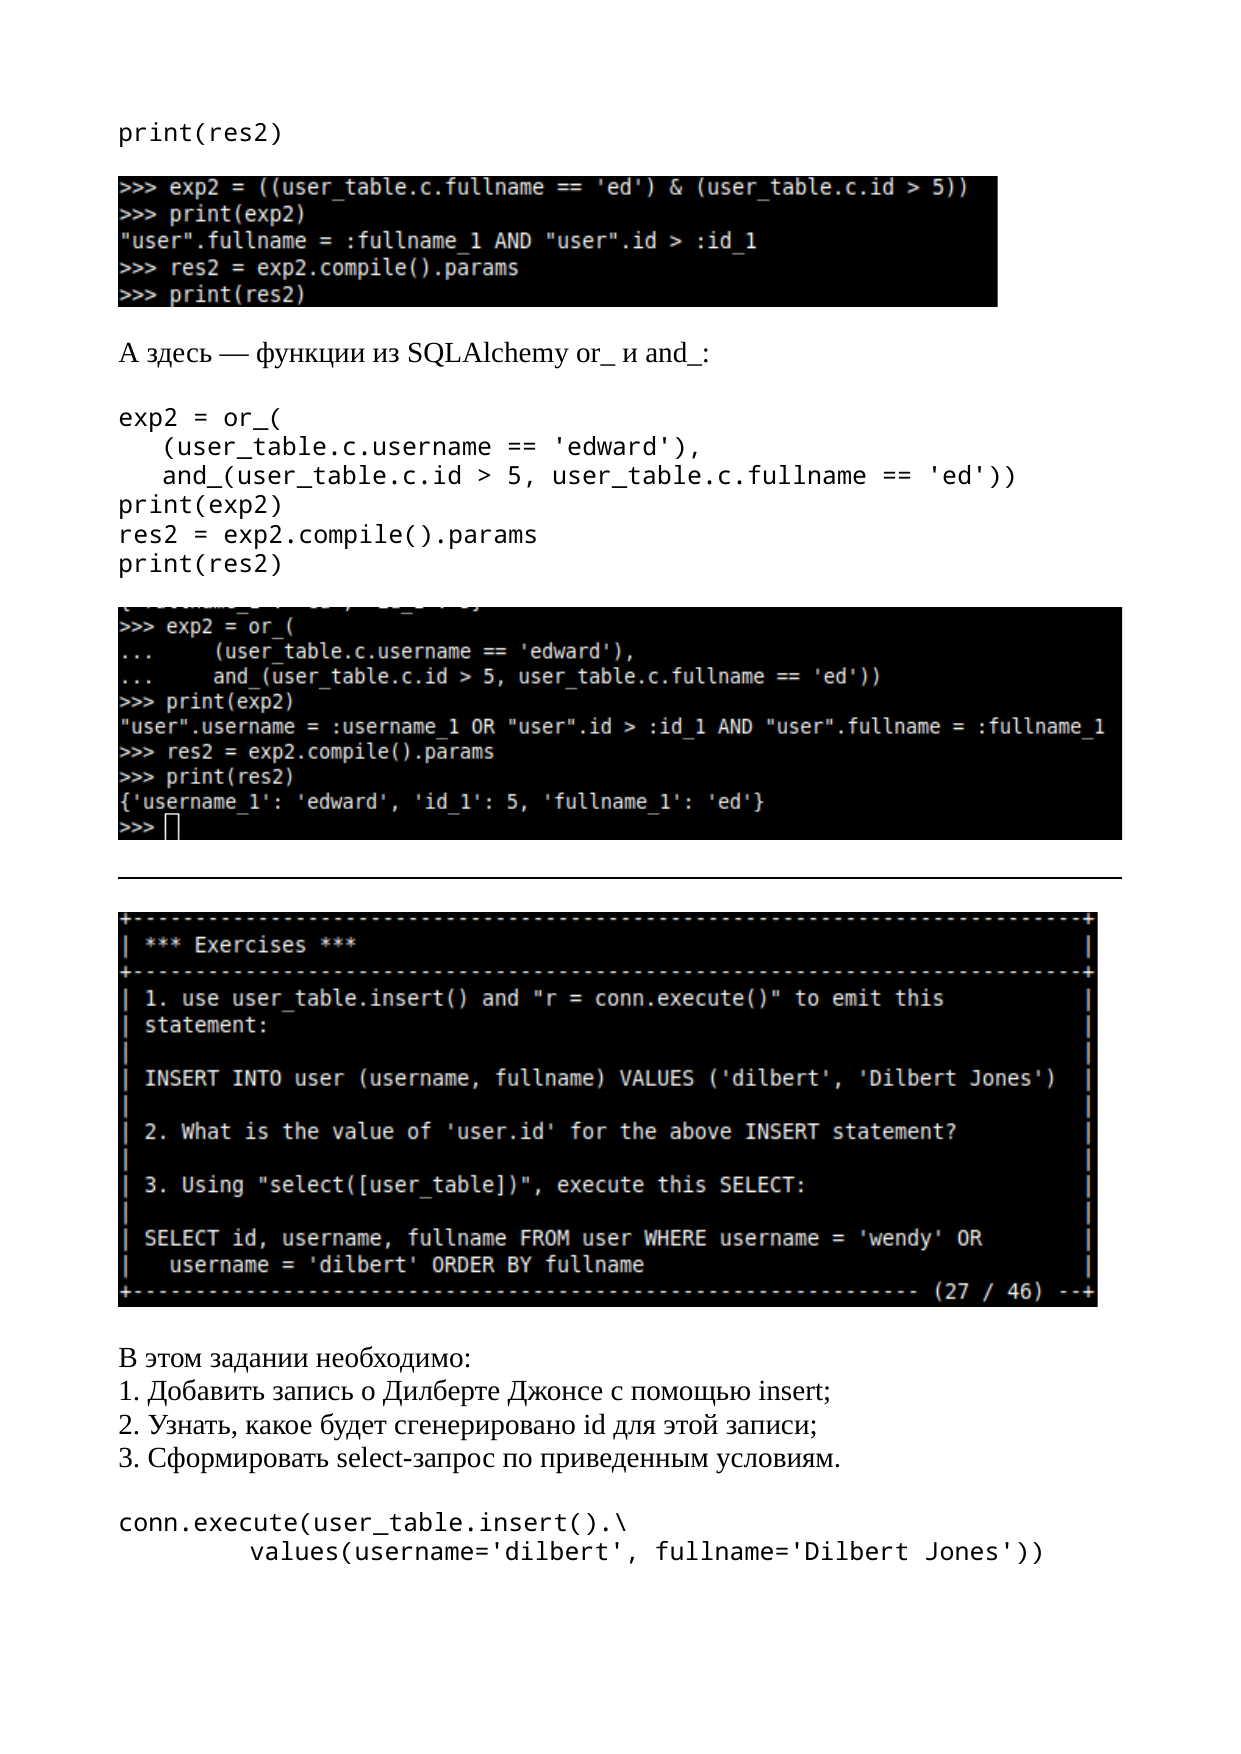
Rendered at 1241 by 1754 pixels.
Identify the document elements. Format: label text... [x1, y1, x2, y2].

text exp2 = or_( [118, 403, 1122, 432]
text 1. Добавить запись о Дилберте Джонсе с помощью insert; [118, 1373, 1122, 1407]
picture [118, 912, 1098, 1307]
text 3. Сформировать select-запрос по приведенным условиям. [118, 1441, 1122, 1474]
text print(res2) [118, 549, 1122, 578]
text (user_table.c.username == 'edward'), [118, 432, 1122, 461]
picture [118, 607, 1123, 840]
text res2 = exp2.compile().params [118, 520, 1122, 549]
text А здесь — функции из SQLAlchemy or_ и and_: [118, 336, 1122, 369]
text 2. Узнать, какое будет сгенерировано id для этой записи; [118, 1407, 1122, 1441]
picture [118, 176, 998, 307]
text В этом задании необходимо: [118, 1340, 1122, 1373]
text and_(user_table.c.id > 5, user_table.c.fullname == 'ed')) [118, 461, 1122, 491]
text print(res2) [118, 118, 1122, 147]
text values(username='dilbert', fullname='Dilbert Jones')) [118, 1537, 1122, 1566]
text print(exp2) [118, 491, 1122, 520]
text conn.execute(user_table.insert().\ [118, 1508, 1122, 1537]
